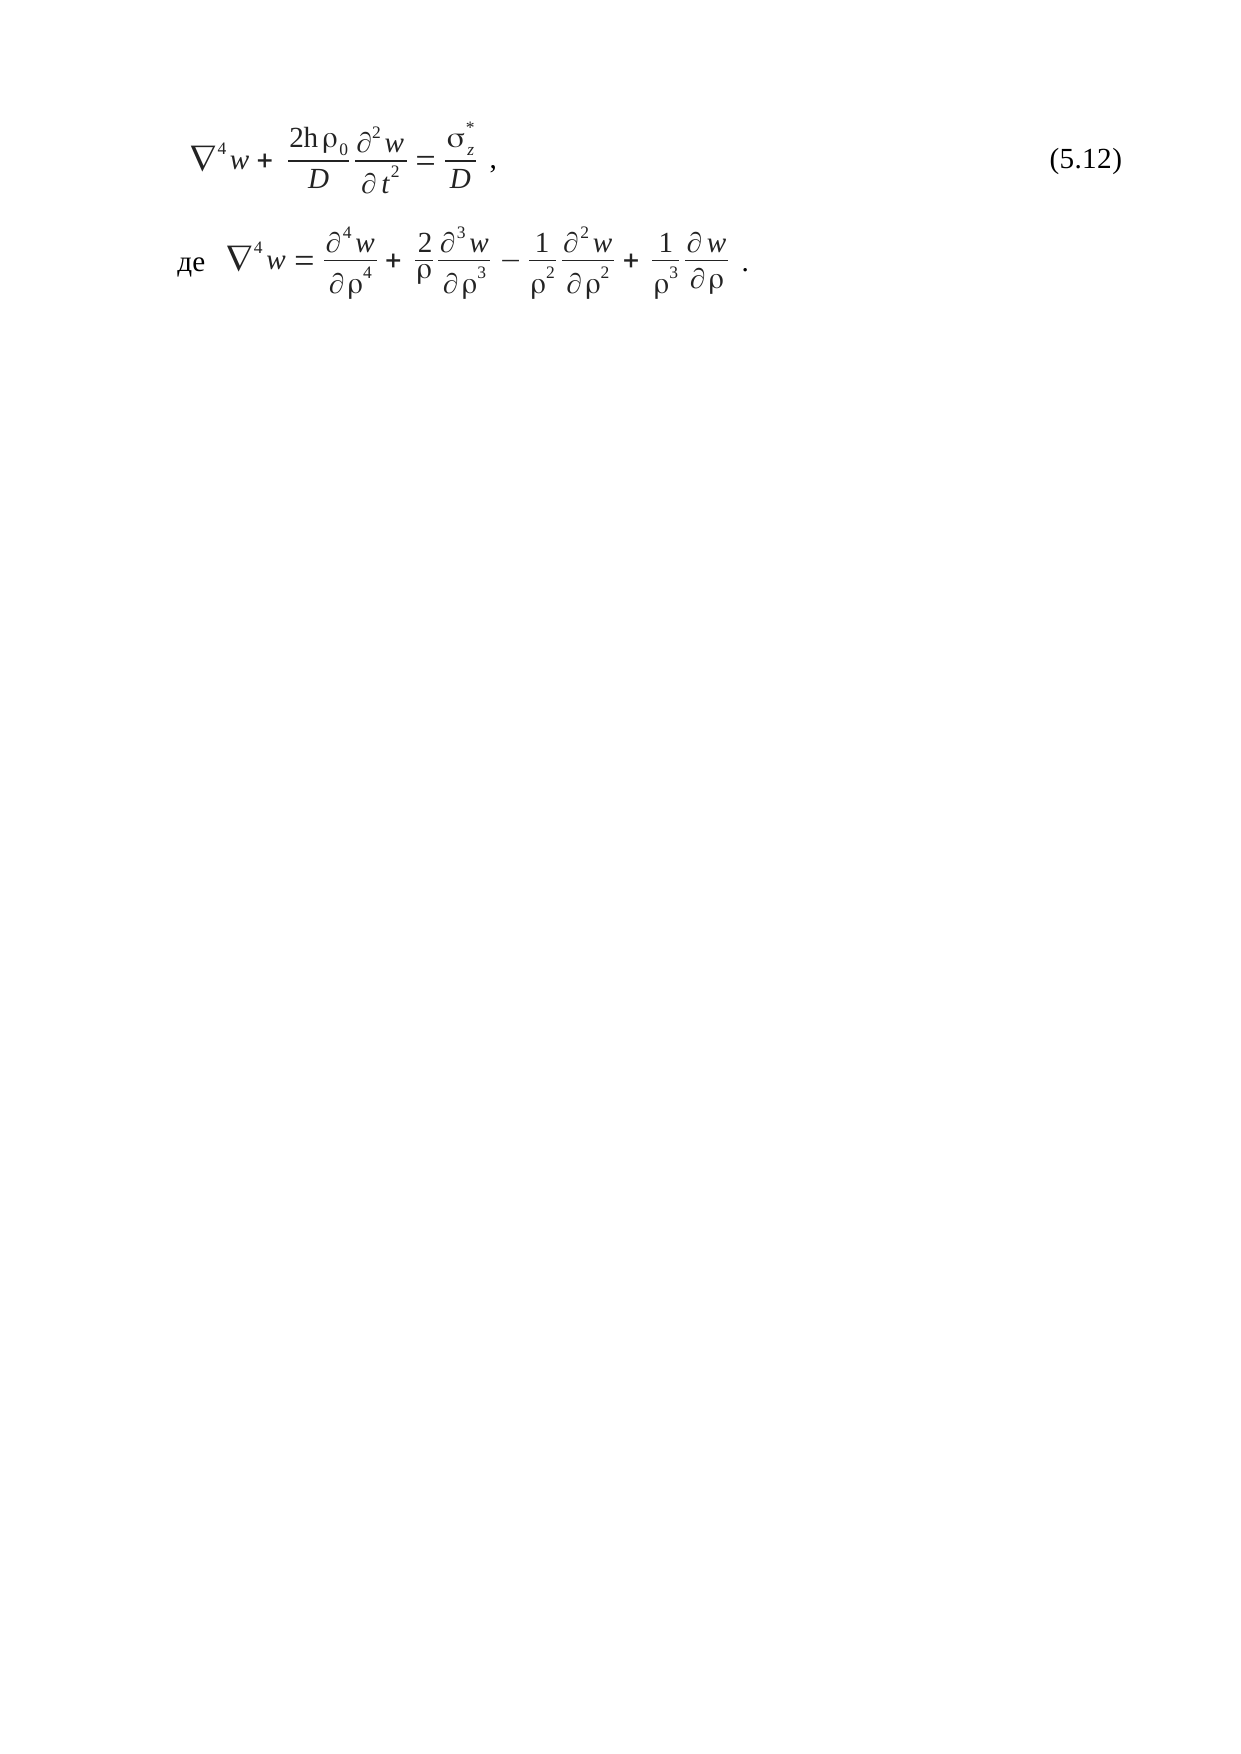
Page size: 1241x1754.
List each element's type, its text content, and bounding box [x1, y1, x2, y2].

text , (4.12) [148, 90, 1152, 193]
text де . [148, 193, 1152, 329]
